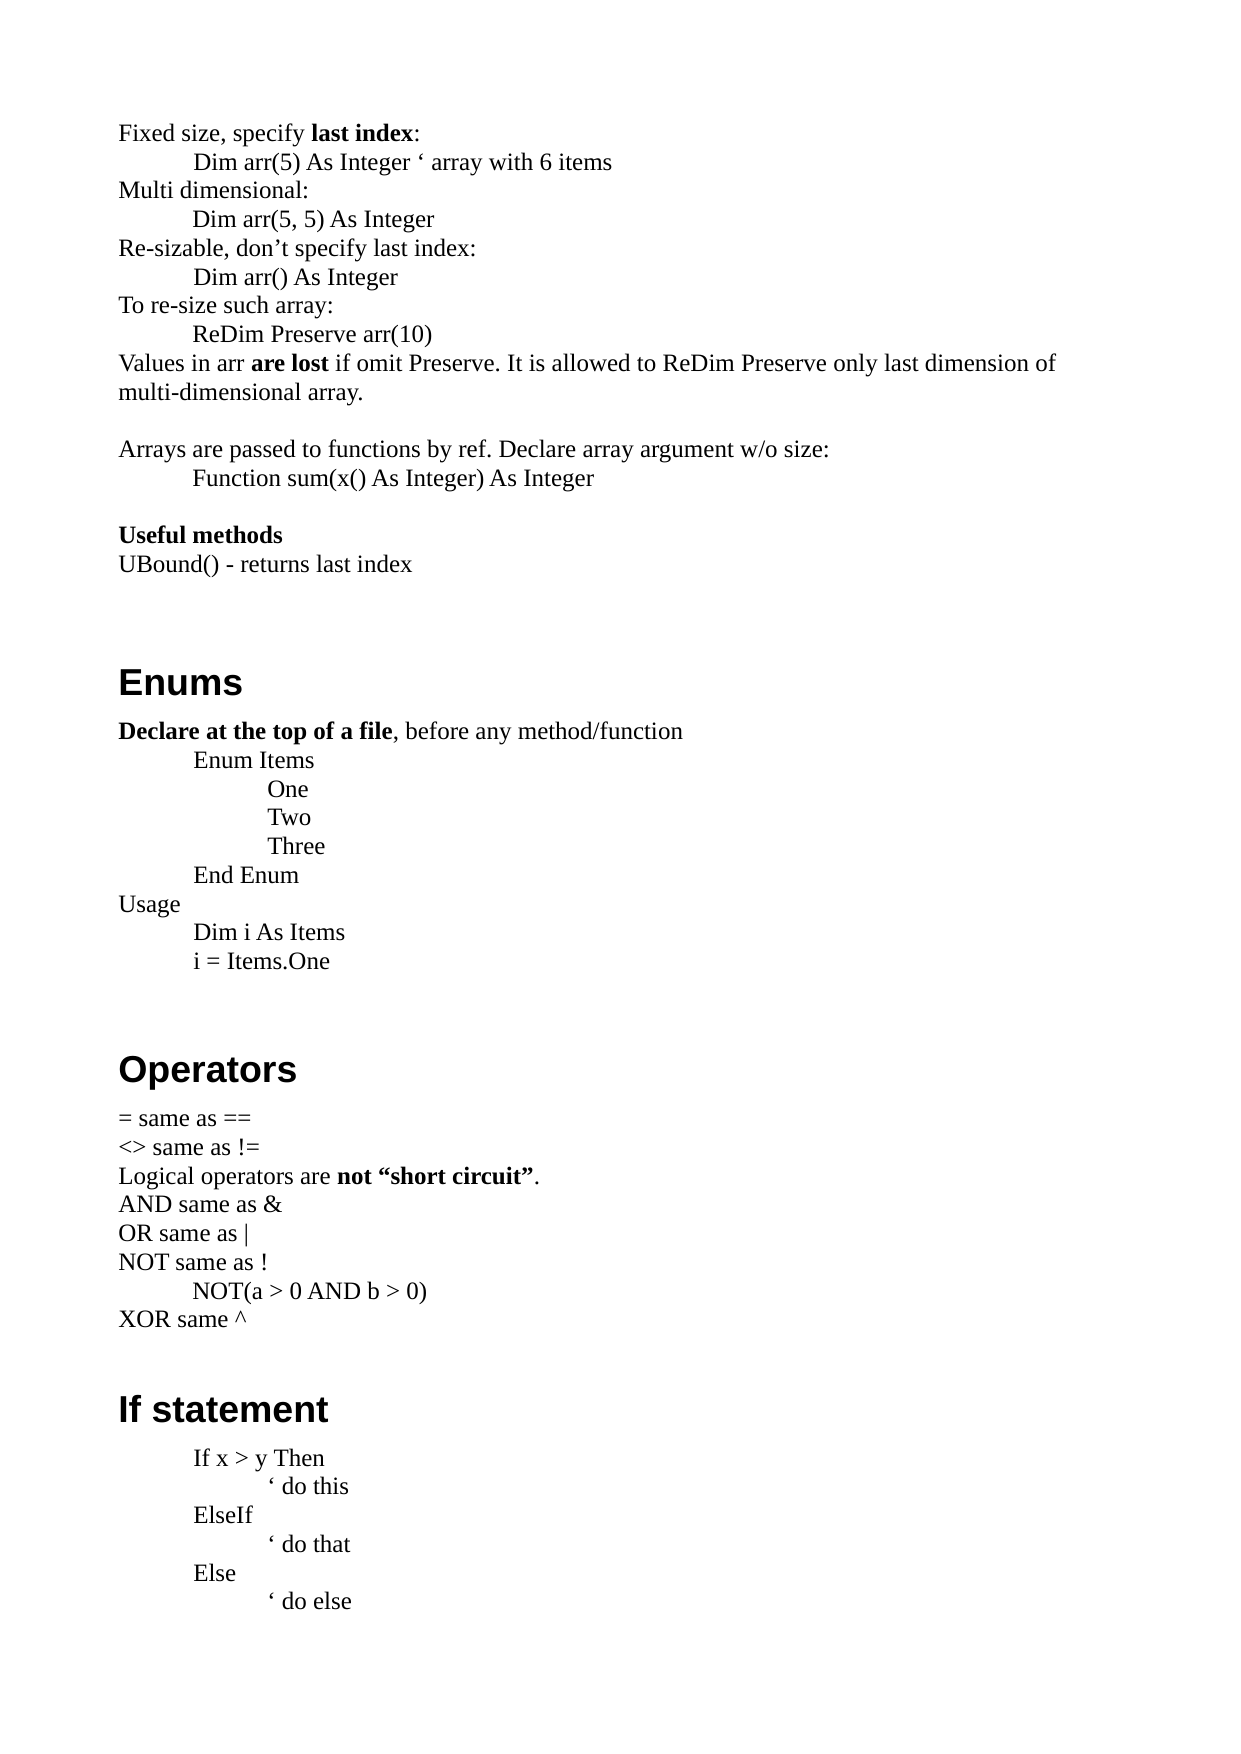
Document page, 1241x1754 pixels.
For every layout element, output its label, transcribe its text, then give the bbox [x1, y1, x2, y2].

text NOT(a > 0 AND b > 0) [118, 1276, 1122, 1304]
text Dim i As Items [193, 917, 1122, 946]
text Declare at the top of a file, before any method/function [118, 716, 1122, 745]
text Values in arr are lost if omit Preserve. It is allowed to ReDim Preserve only last dimension of multi-dimensional array. [118, 348, 1122, 406]
text ‘ do this [193, 1471, 1122, 1500]
text Dim arr(5) As Integer ‘ array with 6 items [193, 147, 1122, 176]
text i = Items.One [193, 946, 1122, 975]
text AND same as & [118, 1189, 1122, 1218]
text Enum Items [193, 745, 1122, 774]
text Multi dimensional: [118, 176, 1122, 204]
text XOR same ^ [118, 1304, 1122, 1333]
text Fixed size, specify last index: [118, 118, 1122, 147]
text Dim arr(5, 5) As Integer [118, 204, 1122, 233]
text To re-size such array: [118, 291, 1122, 319]
text OR same as | [118, 1218, 1122, 1247]
text Arrays are passed to functions by ref. Declare array argument w/o size: [118, 434, 1122, 463]
text <> same as != [118, 1132, 1122, 1161]
text ReDim Preserve arr(10) [118, 319, 1122, 348]
text ‘ do else [193, 1586, 1122, 1615]
text If x > y Then [193, 1443, 1122, 1471]
text One [193, 774, 1122, 802]
text Dim arr() As Integer [193, 262, 1122, 291]
text Three [193, 831, 1122, 860]
subtitle Enums [118, 661, 1122, 704]
text Else [193, 1558, 1122, 1586]
subtitle Operators [118, 1048, 1122, 1091]
text ‘ do that [193, 1529, 1122, 1558]
subtitle If statement [118, 1387, 1122, 1430]
text Function sum(x() As Integer) As Integer [118, 463, 1122, 492]
text NOT same as ! [118, 1247, 1122, 1276]
text End Enum [193, 860, 1122, 889]
text Useful methods [118, 521, 1122, 549]
text Two [193, 802, 1122, 831]
text Logical operators are not “short circuit”. [118, 1161, 1122, 1189]
text ElseIf [193, 1500, 1122, 1529]
text = same as == [118, 1103, 1122, 1132]
text Re-sizable, don’t specify last index: [118, 233, 1122, 262]
text UBound() - returns last index [118, 549, 1122, 578]
text Usage [118, 889, 1122, 917]
